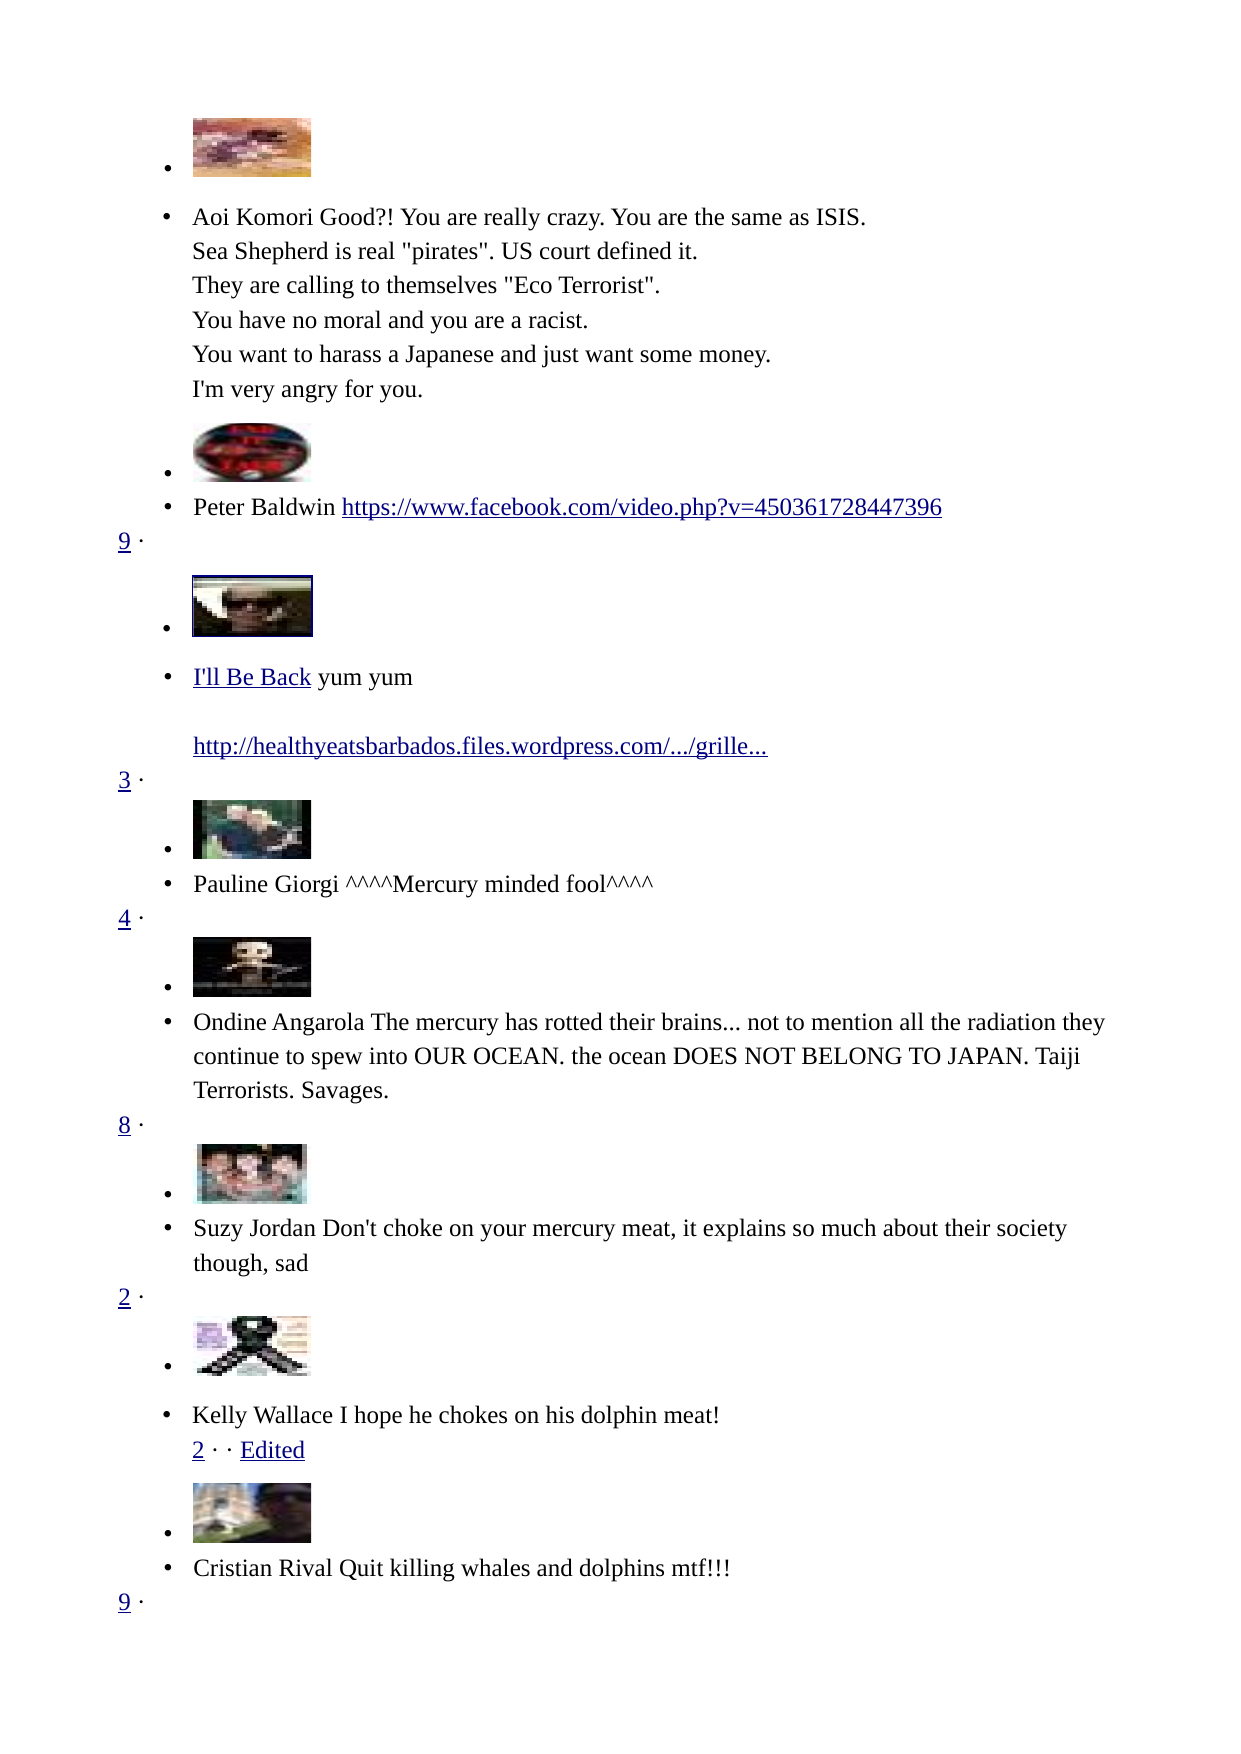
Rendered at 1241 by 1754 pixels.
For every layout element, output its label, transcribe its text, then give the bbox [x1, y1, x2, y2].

list Suzy Jordan Don't choke on your mercury meat, it explains so much about their society though, sad [164, 1213, 1122, 1277]
list 2 · · Edited [162, 1435, 1122, 1463]
picture [193, 800, 312, 859]
picture [193, 1483, 312, 1543]
list Peter Baldwin https://www.facebook.com/video.php?v=450361728447396 [164, 492, 1122, 521]
picture [193, 118, 312, 177]
picture [193, 577, 311, 636]
list Ondine Angarola The mercury has rotted their brains... not to mention all the radiation they continue to spew into OUR OCEAN. the ocean DOES NOT BELONG TO JAPAN. Taiji Terrorists. Savages. [164, 1007, 1122, 1104]
text 9 · [118, 526, 1122, 555]
text 8 · [118, 1110, 1122, 1139]
picture [193, 1144, 312, 1204]
text 3 · [118, 765, 1122, 794]
picture [193, 1316, 312, 1376]
picture [193, 937, 312, 997]
picture [193, 423, 312, 482]
list Cristian Rival Quit killing whales and dolphins mtf!!! [164, 1553, 1122, 1581]
list Kelly Wallace I hope he chokes on his dolphin meat! [162, 1400, 1122, 1429]
list Pauline Giorgi ^^^^Mercury minded fool^^^^ [164, 869, 1122, 897]
text 2 · [118, 1282, 1122, 1311]
list Aoi Komori Good?! You are really crazy. You are the same as ISIS. Sea Shepherd is real "pirates". US court defined it. They are calling to themselves "Eco Terrorist". You have no moral and you are a racist. You want to harass a Japanese and just want some money. I'm very angry for you. [162, 202, 1122, 403]
text 9 · [118, 1587, 1122, 1616]
list I'll Be Back yum yum http://healthyeatsbarbados.files.wordpress.com/.../grille... [164, 662, 1122, 760]
text 4 · [118, 903, 1122, 932]
